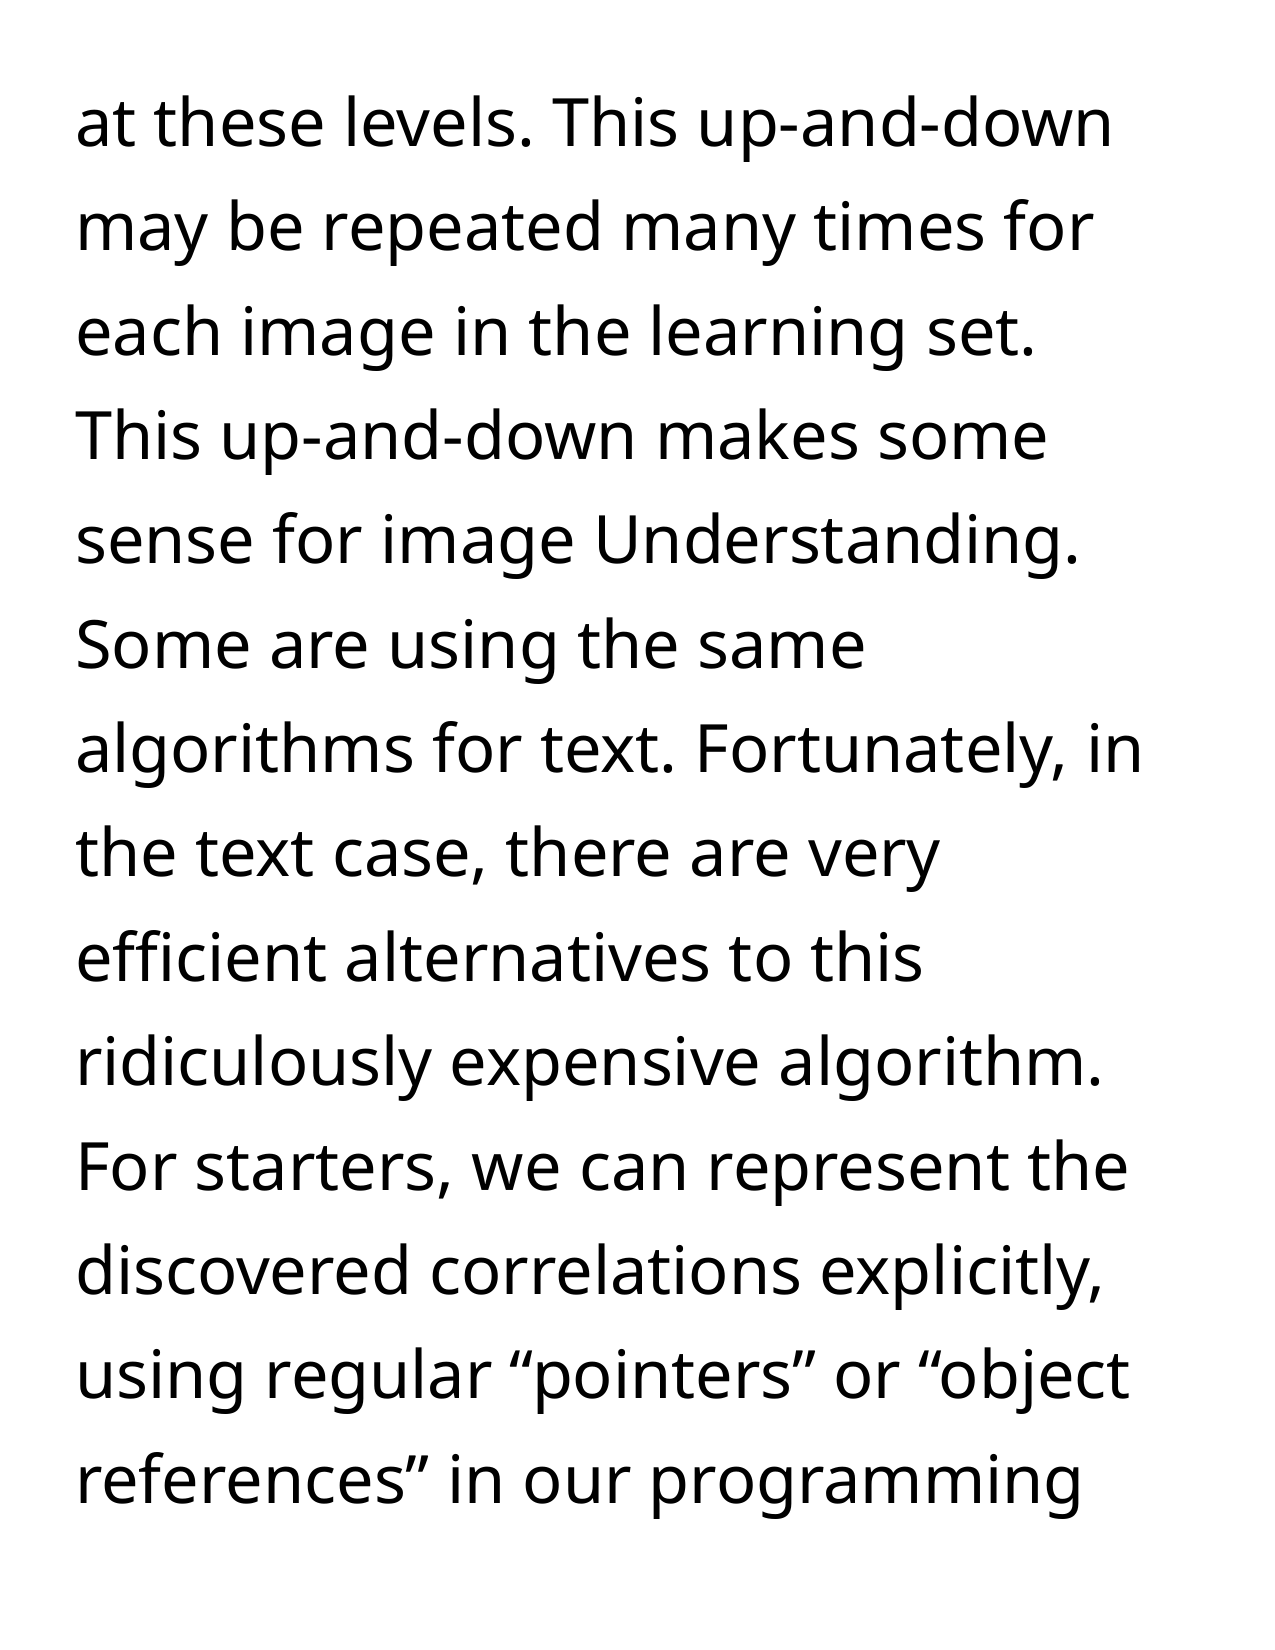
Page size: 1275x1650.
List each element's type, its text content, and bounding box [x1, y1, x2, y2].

text at these levels. This up-and-down may be repeated many times for each image in the learning set. [75, 75, 1200, 374]
text This up-and-down makes some sense for image Understanding. Some are using the same algorithms for text. Fortunately, in the text case, there are very efficient alternatives to this ridiculously expensive algorithm. For starters, we can represent the discovered correlations explicitly, using regular “pointers” or “object references” in our programming [75, 388, 1200, 1523]
